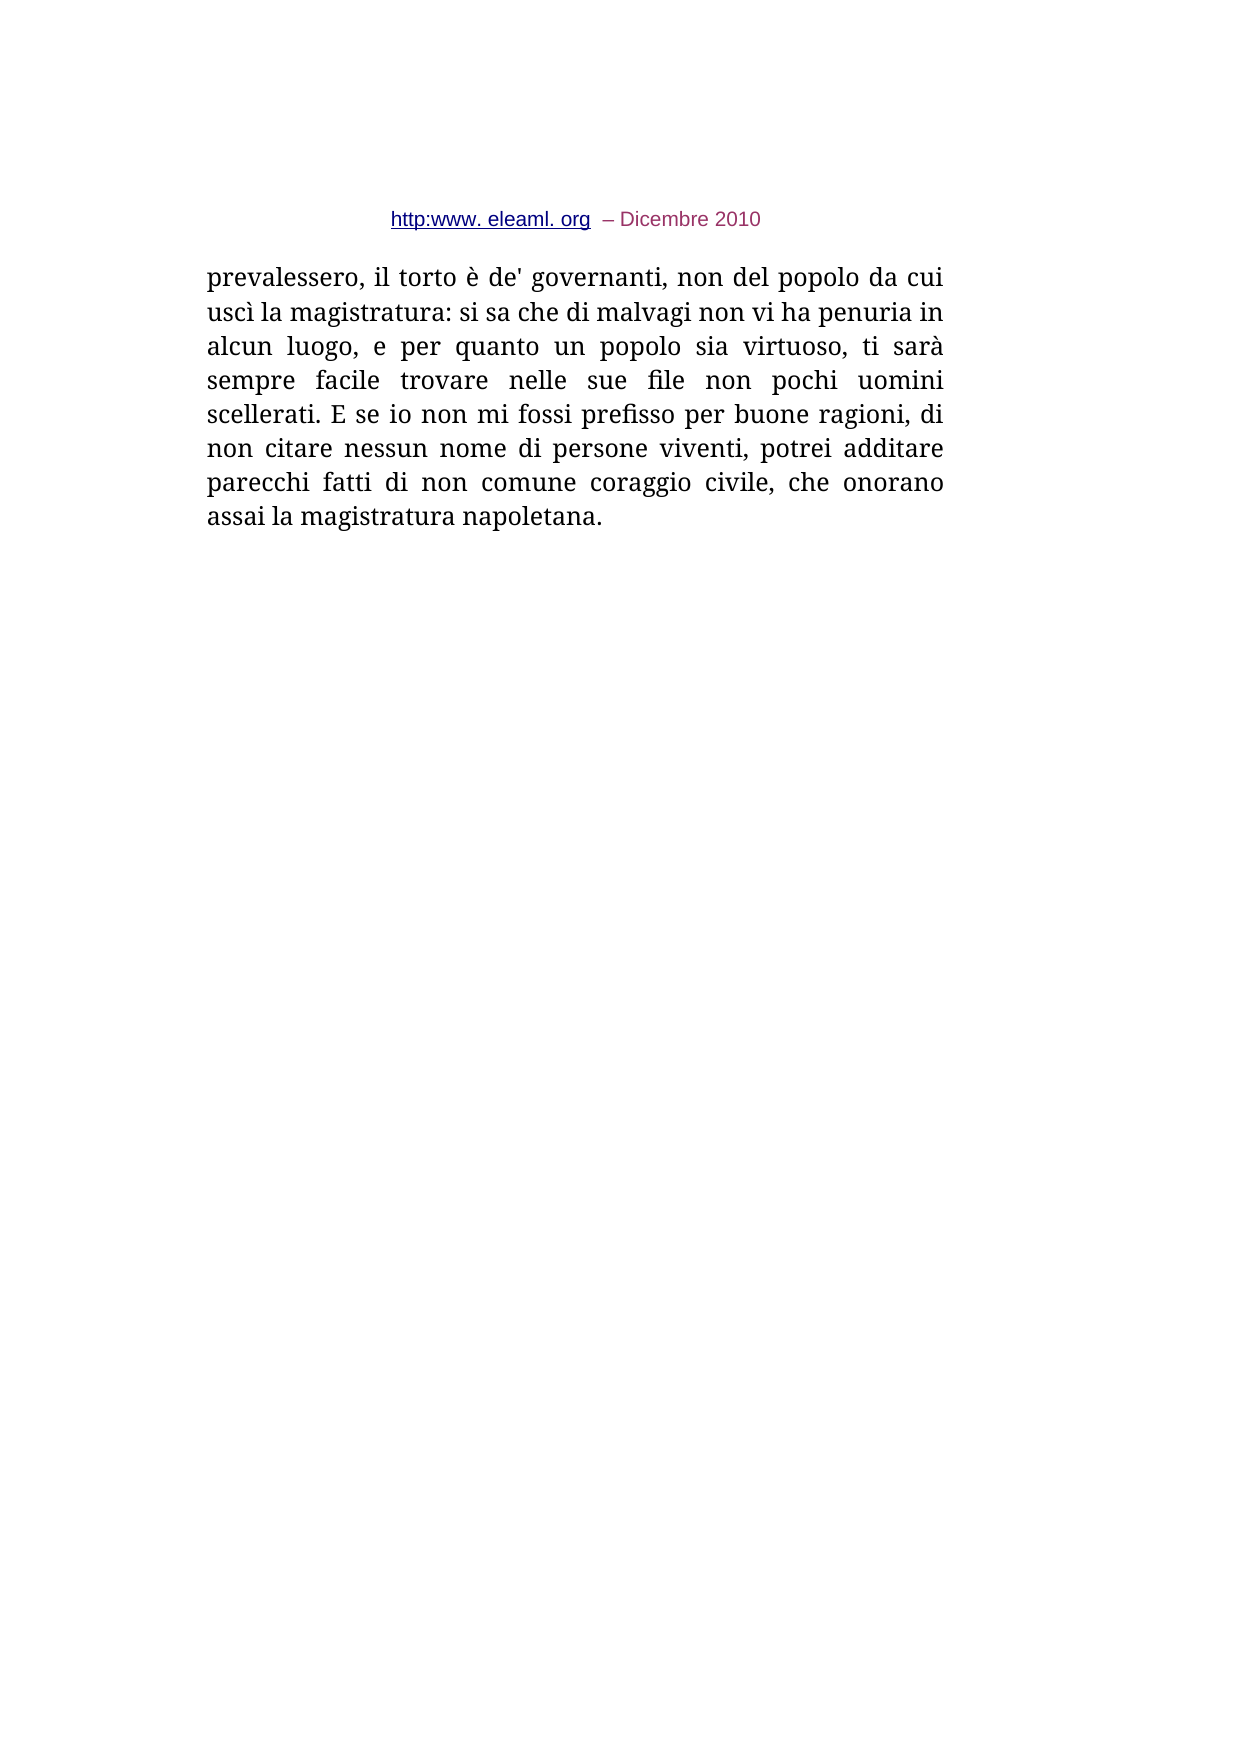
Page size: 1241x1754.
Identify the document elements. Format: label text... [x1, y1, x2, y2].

text prevalessero, il torto è de' governanti, non del popolo da cui uscì la magistratura: si sa che di malvagi non vi ha penuria in alcun luogo, e per quanto un popolo sia virtuoso, ti sarà sempre facile trovare nelle sue file non pochi uomini scellerati. E se io non mi fossi prefisso per buone ragioni, di non citare nessun nome di persone viventi, potrei additare parecchi fatti di non comune coraggio civile, che onorano assai la magistratura napoletana. [207, 260, 945, 533]
